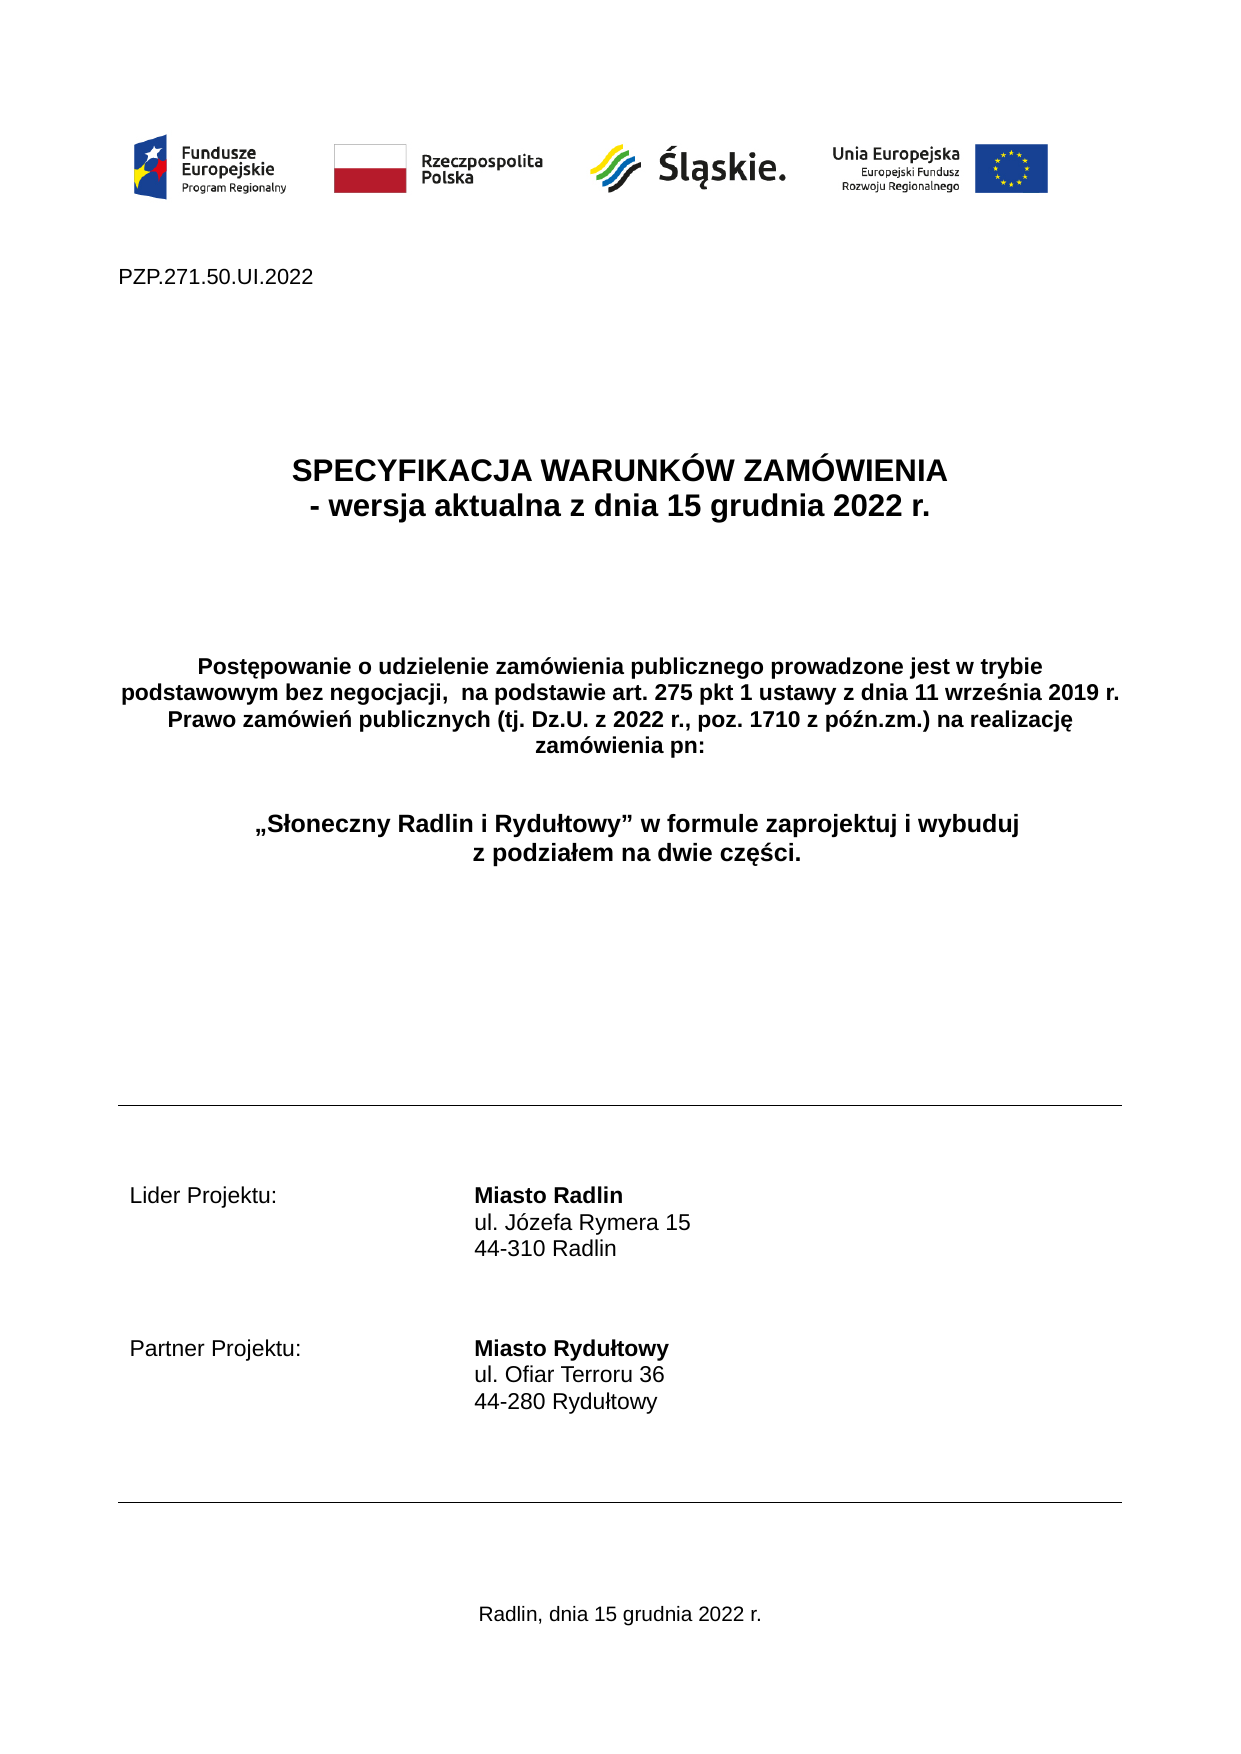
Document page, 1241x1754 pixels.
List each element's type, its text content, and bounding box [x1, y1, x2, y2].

table_cell [118, 1209, 463, 1261]
text SPECYFIKACJA WARUNKÓW ZAMÓWIENIA [118, 452, 1122, 487]
text Radlin, dnia 15 grudnia 2022 r. [118, 1600, 1122, 1625]
table_cell Miasto Rydułtowy [463, 1335, 1063, 1361]
table_header Miasto Radlin [463, 1183, 1063, 1209]
table_cell [118, 1309, 463, 1335]
table_cell [118, 1261, 682, 1309]
table_cell [118, 1361, 463, 1414]
table_cell ul. Ofiar Terroru 36 44-280 Rydułtowy [463, 1361, 1063, 1414]
table_cell [682, 1261, 1063, 1309]
text - wersja aktualna z dnia 15 grudnia 2022 r. [118, 487, 1122, 523]
list Postępowanie o udzielenie zamówienia publicznego prowadzone jest w trybie podstawowym bez negocjacji, na podstawie art. 275 pkt 1 ustawy z dnia 11 września 2019 r. Prawo zamówień publicznych (tj. Dz.U. z 2022 r., poz. 1710 z późn.zm.) na realizację zamówienia pn: [118, 653, 1122, 758]
table_cell [463, 1309, 1063, 1335]
table_cell ul. Józefa Rymera 15 44-310 Radlin [463, 1209, 1063, 1261]
picture [118, 118, 1063, 214]
table_header Lider Projektu: [118, 1183, 463, 1209]
table_cell Partner Projektu: [118, 1335, 463, 1361]
table_header „Słoneczny Radlin i Rydułtowy” w formule zaprojektuj i wybuduj z podziałem na dwie części. [118, 809, 1156, 866]
